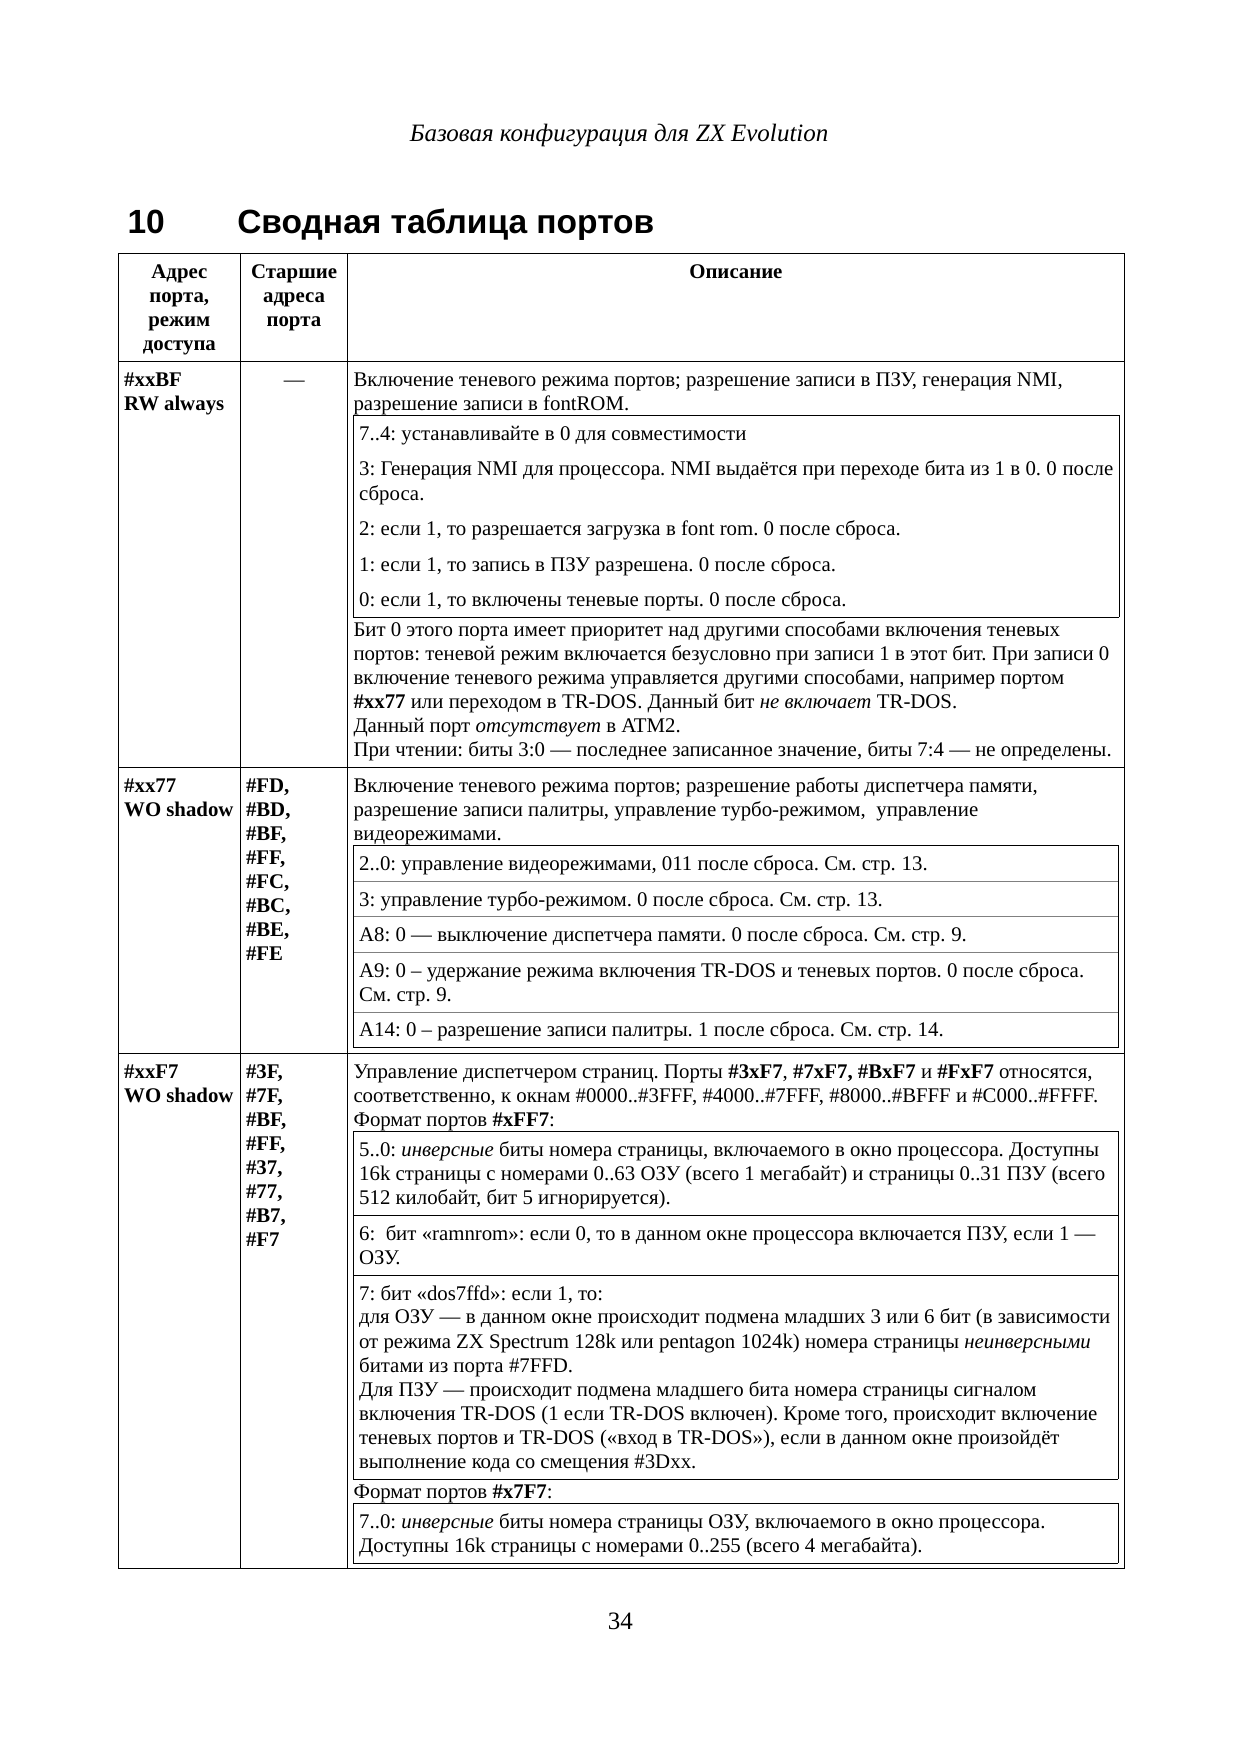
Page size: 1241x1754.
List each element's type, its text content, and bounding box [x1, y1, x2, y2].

table_header 7..4: устанавливайте в 0 для совместимости [354, 416, 1119, 451]
table_cell #xxBF RW always [119, 362, 240, 767]
table_cell #3F, #7F, #BF, #FF, #37, #77, #B7, #F7 [241, 1054, 347, 1568]
table_cell A14: 0 – разрешение записи палитры. 1 после сброса. См. стр. 14. [354, 1013, 1118, 1047]
table_cell Управление диспетчером страниц. Порты #3xF7, #7xF7, #BxF7 и #FxF7 относятся, соответственно, к окнам #0000..#3FFF, #4000..#7FFF, #8000..#BFFF и #C000..#FFFF. Формат портов #xFF7: Формат портов #x7F7: [348, 1054, 1124, 1568]
table_header 7..0: инверсные биты номера страницы ОЗУ, включаемого в окно процессора. Доступны 16k страницы с номерами 0..255 (всего 4 мегабайта). [354, 1504, 1118, 1562]
subtitle Сводная таблица портов [118, 202, 1122, 241]
table_cell Включение теневого режима портов; разрешение записи в ПЗУ, генерация NMI, разрешение записи в fontROM. Бит 0 этого порта имеет приоритет над другими способами включения теневых портов: теневой режим включается безусловно при записи 1 в этот бит. При записи 0 включение теневого режима управляется другими способами, например портом #xx77 или переходом в TR-DOS. Данный бит не включает TR-DOS. Данный порт отсутствует в ATM2. При чтении: биты 3:0 — последнее записанное значение, биты 7:4 — не определены. [348, 362, 1124, 767]
table_cell #xx77 WO shadow [119, 768, 240, 1053]
table_cell A9: 0 – удержание режима включения TR-DOS и теневых портов. 0 после сброса. См. стр. 9. [354, 953, 1118, 1012]
table_cell Включение теневого режима портов; разрешение работы диспетчера памяти, разрешение записи палитры, управление турбо-режимом, управление видеорежимами. [348, 768, 1124, 1053]
table_cell 3: управление турбо-режимом. 0 после сброса. См. стр. 13. [354, 882, 1118, 916]
table_header Старшие адреса порта [241, 254, 347, 361]
table_cell 6: бит «ramnrom»: если 0, то в данном окне процессора включается ПЗУ, если 1 — ОЗУ. [354, 1216, 1118, 1274]
table_cell 1: если 1, то запись в ПЗУ разрешена. 0 после сброса. [354, 546, 1119, 581]
table_cell 0: если 1, то включены теневые порты. 0 после сброса. [354, 581, 1119, 617]
table_cell 7: бит «dos7ffd»: если 1, то: для ОЗУ — в данном окне происходит подмена младших 3 или 6 бит (в зависимости от режима ZX Spectrum 128k или pentagon 1024k) номера страницы неинверсными битами из порта #7FFD. Для ПЗУ — происходит подмена младшего бита номера страницы сигналом включения TR-DOS (1 если TR-DOS включен). Кроме того, происходит включение теневых портов и TR-DOS («вход в TR-DOS»), если в данном окне произойдёт выполнение кода со смещения #3Dxx. [354, 1276, 1118, 1479]
table_cell #FD, #BD, #BF, #FF, #FC, #BC, #BE, #FE [241, 768, 347, 1053]
table_cell A8: 0 — выключение диспетчера памяти. 0 после сброса. См. стр. 9. [354, 917, 1118, 952]
table_cell 2: если 1, то разрешается загрузка в font rom. 0 после сброса. [354, 510, 1119, 546]
table_header Адрес порта, режим доступа [119, 254, 240, 361]
table_header 5..0: инверсные биты номера страницы, включаемого в окно процессора. Доступны 16k страницы с номерами 0..63 ОЗУ (всего 1 мегабайт) и страницы 0..31 ПЗУ (всего 512 килобайт, бит 5 игнорируется). [354, 1132, 1118, 1215]
table_header Описание [348, 254, 1124, 361]
table_cell ― [241, 362, 347, 767]
table_cell #xxF7 WO shadow [119, 1054, 240, 1568]
table_header 2..0: управление видеорежимами, 011 после сброса. См. стр. 13. [354, 846, 1118, 881]
table_cell 3: Генерация NMI для процессора. NMI выдаётся при переходе бита из 1 в 0. 0 после сброса. [354, 451, 1119, 510]
